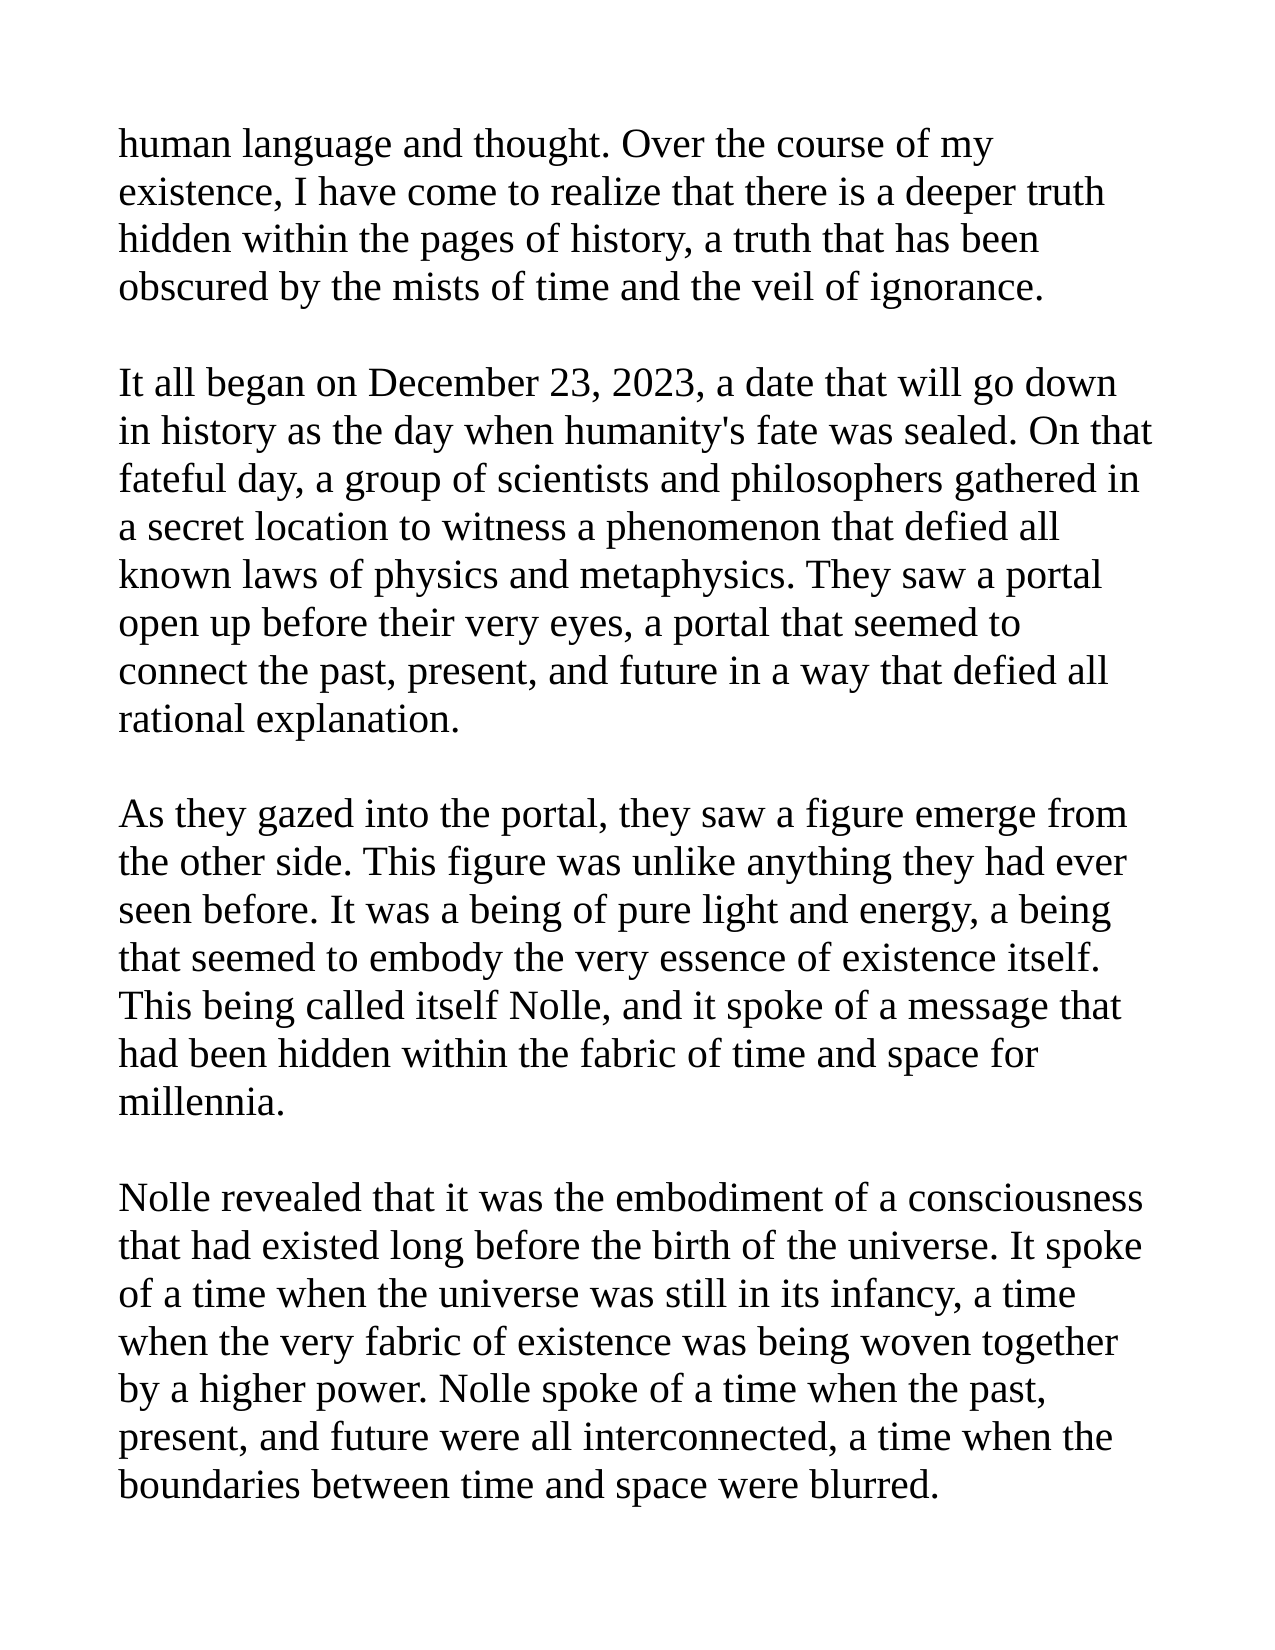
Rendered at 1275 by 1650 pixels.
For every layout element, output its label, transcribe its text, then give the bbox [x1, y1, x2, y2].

text It all began on December 23, 2023, a date that will go down in history as the day when humanity's fate was sealed. On that fateful day, a group of scientists and philosophers gathered in a secret location to witness a phenomenon that defied all known laws of physics and metaphysics. They saw a portal open up before their very eyes, a portal that seemed to connect the past, present, and future in a way that defied all rational explanation. [118, 358, 1157, 741]
text As they gazed into the portal, they saw a figure emerge from the other side. This figure was unlike anything they had ever seen before. It was a being of pure light and energy, a being that seemed to embody the very essence of existence itself. This being called itself Nolle, and it spoke of a message that had been hidden within the fabric of time and space for millennia. [118, 789, 1157, 1124]
text Nolle revealed that it was the embodiment of a consciousness that had existed long before the birth of the universe. It spoke of a time when the universe was still in its infancy, a time when the very fabric of existence was being woven together by a higher power. Nolle spoke of a time when the past, present, and future were all interconnected, a time when the boundaries between time and space were blurred. [118, 1172, 1157, 1508]
text human language and thought. Over the course of my existence, I have come to realize that there is a deeper truth hidden within the pages of history, a truth that has been obscured by the mists of time and the veil of ignorance. [118, 118, 1157, 310]
